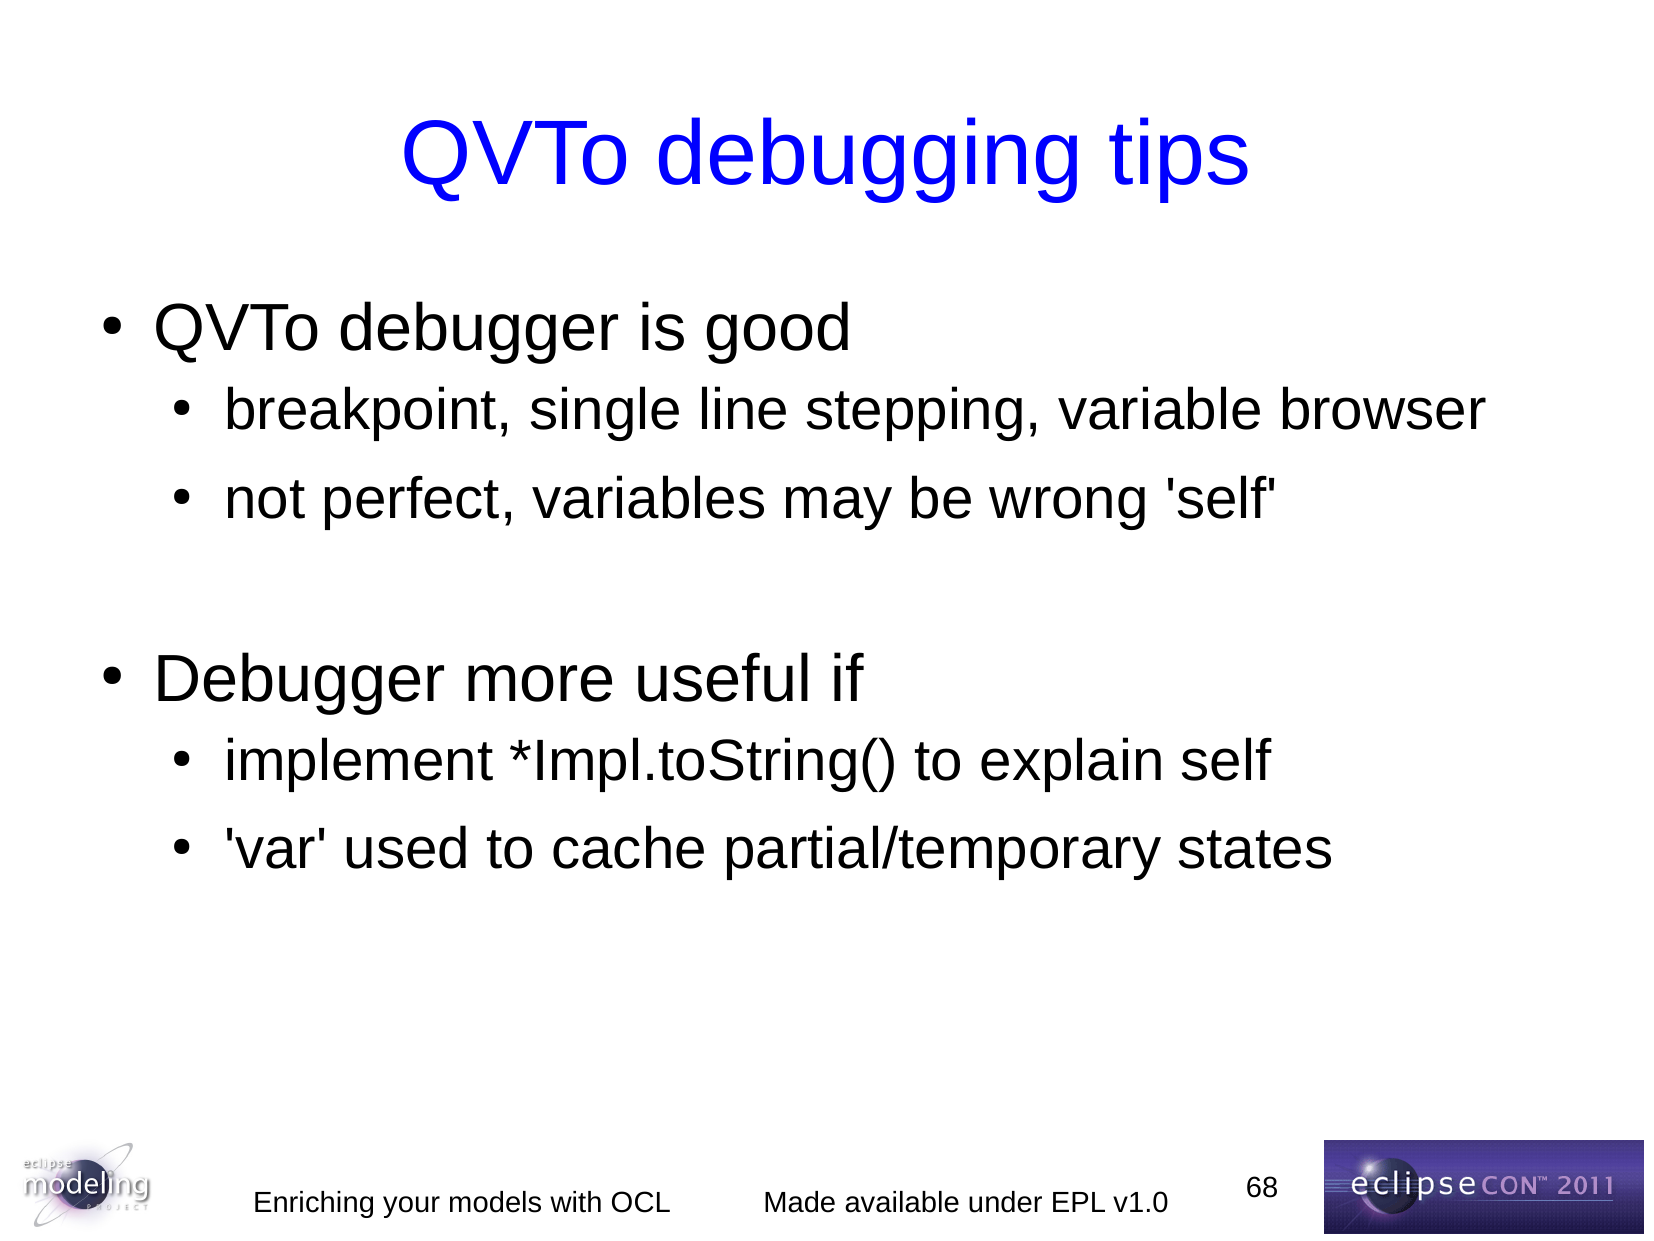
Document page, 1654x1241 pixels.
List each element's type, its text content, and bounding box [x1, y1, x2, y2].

title QVTo debugging tips [82, 56, 1571, 250]
list QVTo debugger is good breakpoint, single line stepping, variable browser not perfect, variables may be wrong 'self' Debugger more useful if implement *Impl.toString() to explain self 'var' used to cache partial/temporary states [82, 290, 1571, 1094]
picture [9, 1136, 156, 1235]
picture [1324, 1140, 1644, 1234]
